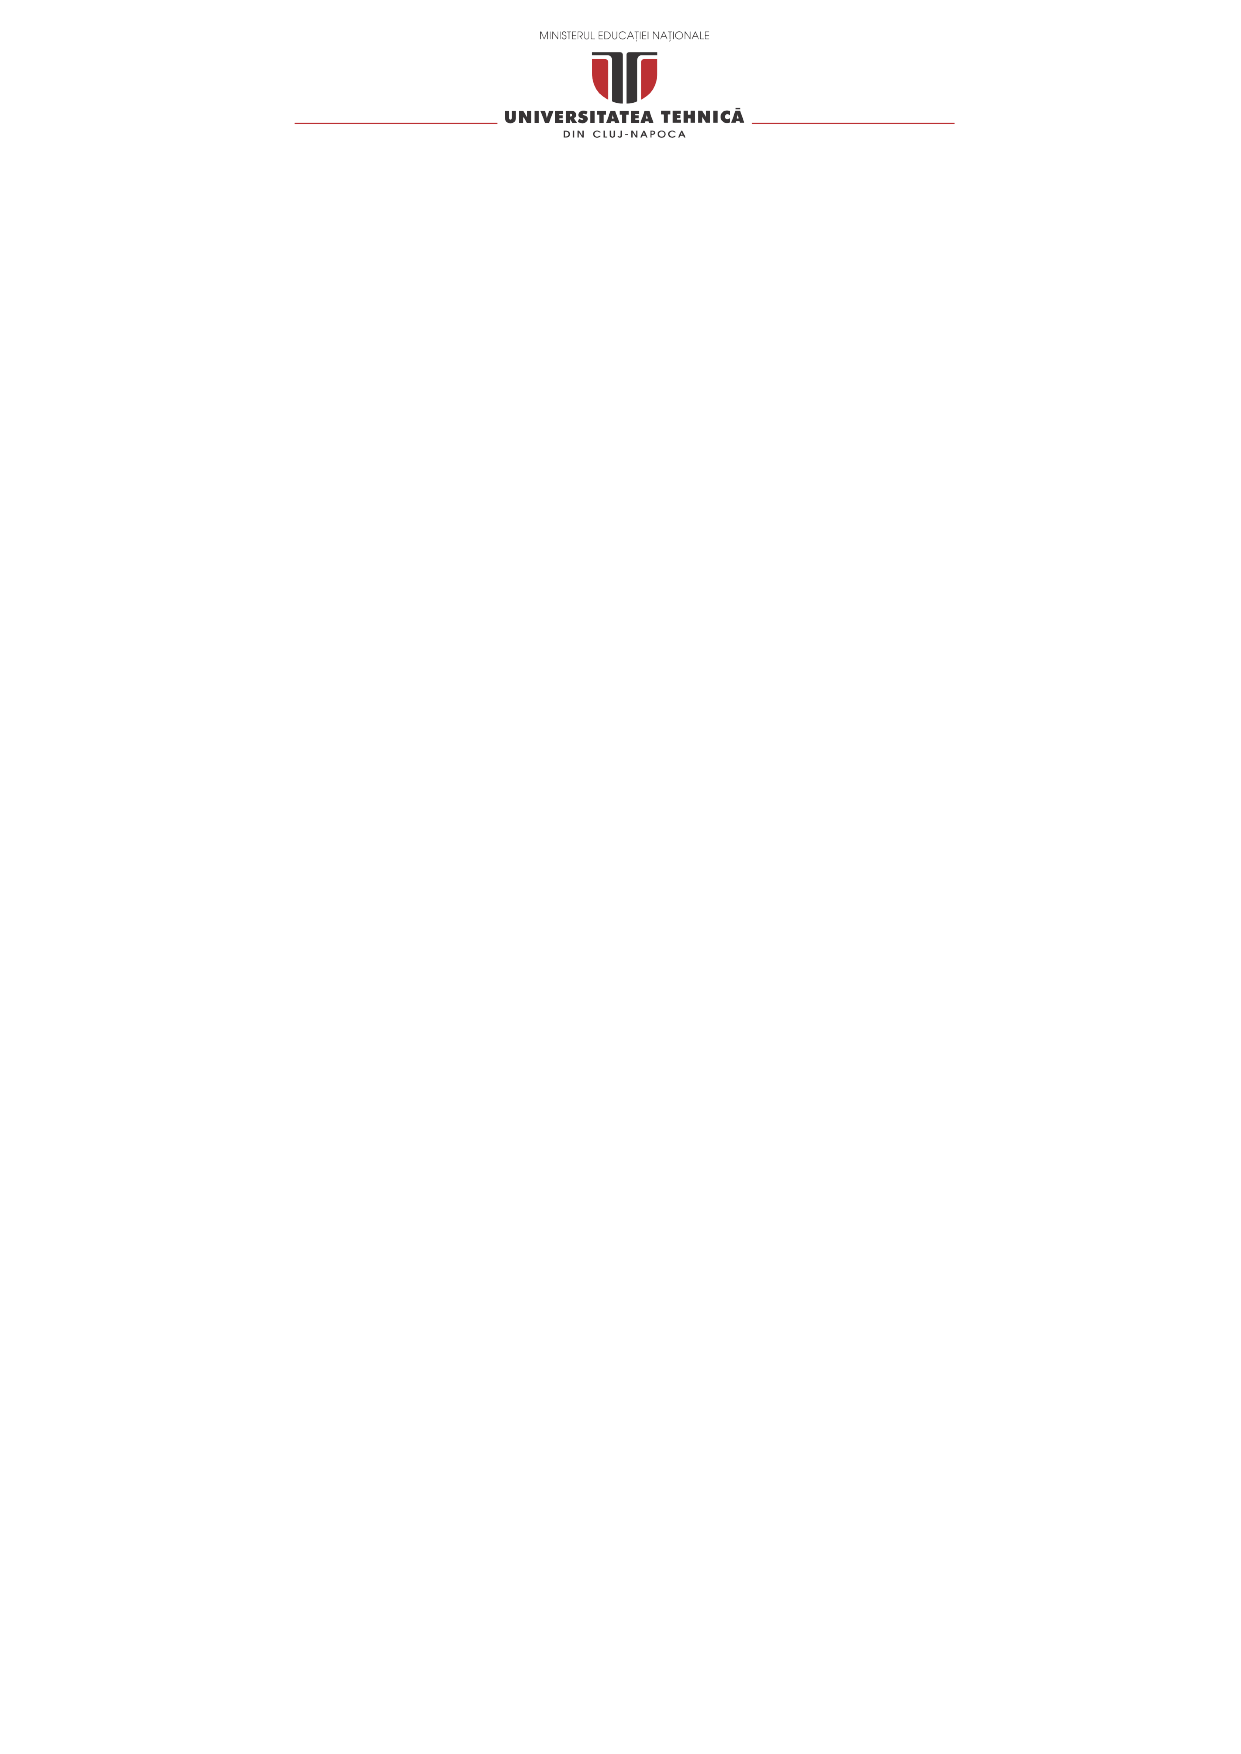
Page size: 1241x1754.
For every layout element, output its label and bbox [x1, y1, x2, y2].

table_header [183, 150, 1090, 181]
table_header [150, 150, 183, 181]
